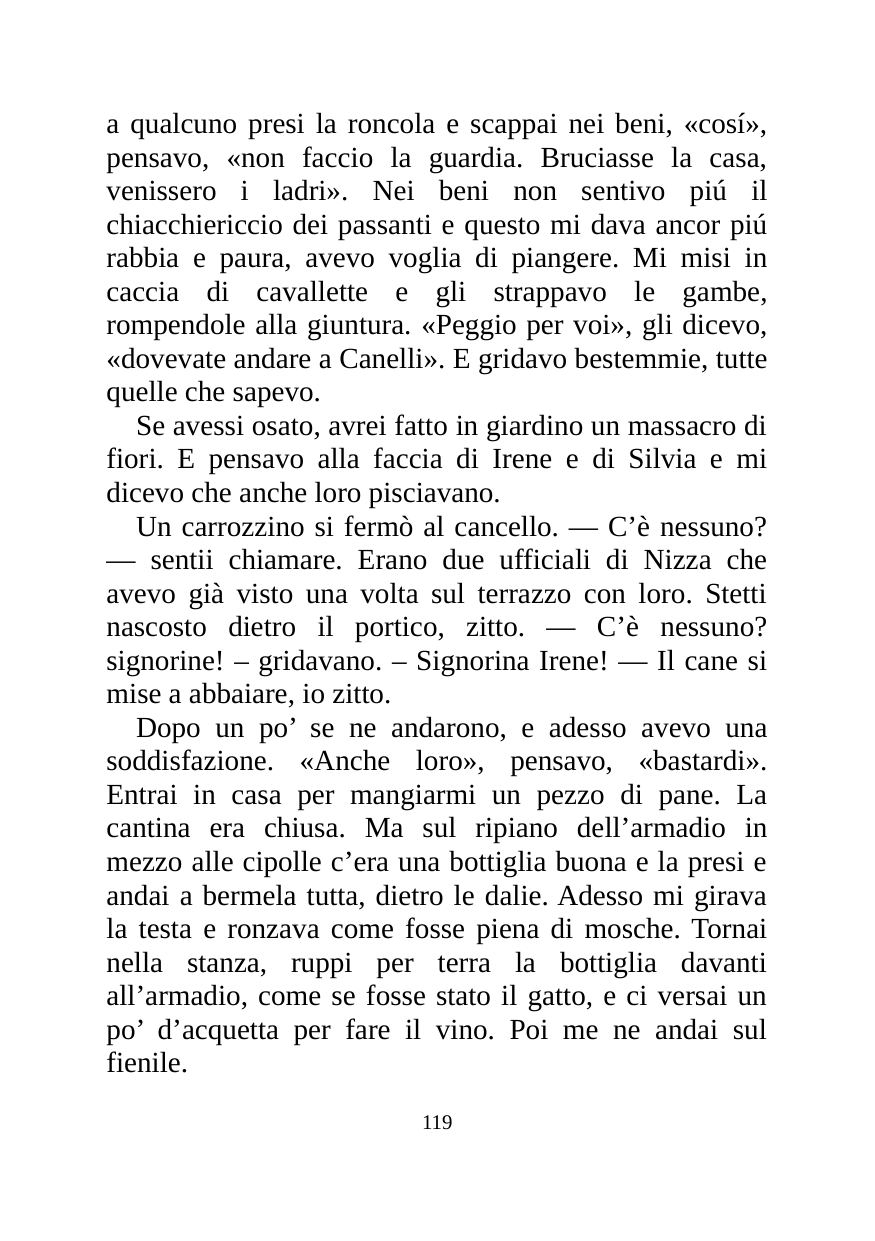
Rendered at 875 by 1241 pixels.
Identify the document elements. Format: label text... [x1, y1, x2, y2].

text Se avessi osato, avrei fatto in giardino un massacro di fiori. E pensavo alla faccia di Irene e di Silvia e mi dicevo che anche loro pisciavano. [106, 408, 768, 509]
text Dopo un po’ se ne andarono, e adesso avevo una soddisfazione. «Anche loro», pensavo, «bastardi». Entrai in casa per mangiarmi un pezzo di pane. La cantina era chiusa. Ma sul ripiano dell’armadio in mezzo alle cipolle c’era una bottiglia buona e la presi e andai a bermela tutta, dietro le dalie. Adesso mi girava la testa e ronzava come fosse piena di mosche. Tornai nella stanza, ruppi per terra la bottiglia davanti all’armadio, come se fosse stato il gatto, e ci versai un po’ d’acquetta per fare il vino. Poi me ne andai sul fienile. [106, 710, 768, 1079]
text Un carrozzino si fermò al cancello. — C’è nessuno? — sentii chiamare. Erano due ufficiali di Nizza che avevo già visto una volta sul terrazzo con loro. Stetti nascosto dietro il portico, zitto. — C’è nessuno? signorine! – gridavano. – Signorina Irene! — Il cane si mise a abbaiare, io zitto. [106, 509, 768, 710]
text a qualcuno presi la roncola e scappai nei beni, «cosí», pensavo, «non faccio la guardia. Bruciasse la casa, venissero i ladri». Nei beni non sentivo piú il chiacchiericcio dei passanti e questo mi dava ancor piú rabbia e paura, avevo voglia di piangere. Mi misi in caccia di cavallette e gli strappavo le gambe, rompendole alla giuntura. «Peggio per voi», gli dicevo, «dovevate andare a Canelli». E gridavo bestemmie, tutte quelle che sapevo. [106, 106, 768, 408]
